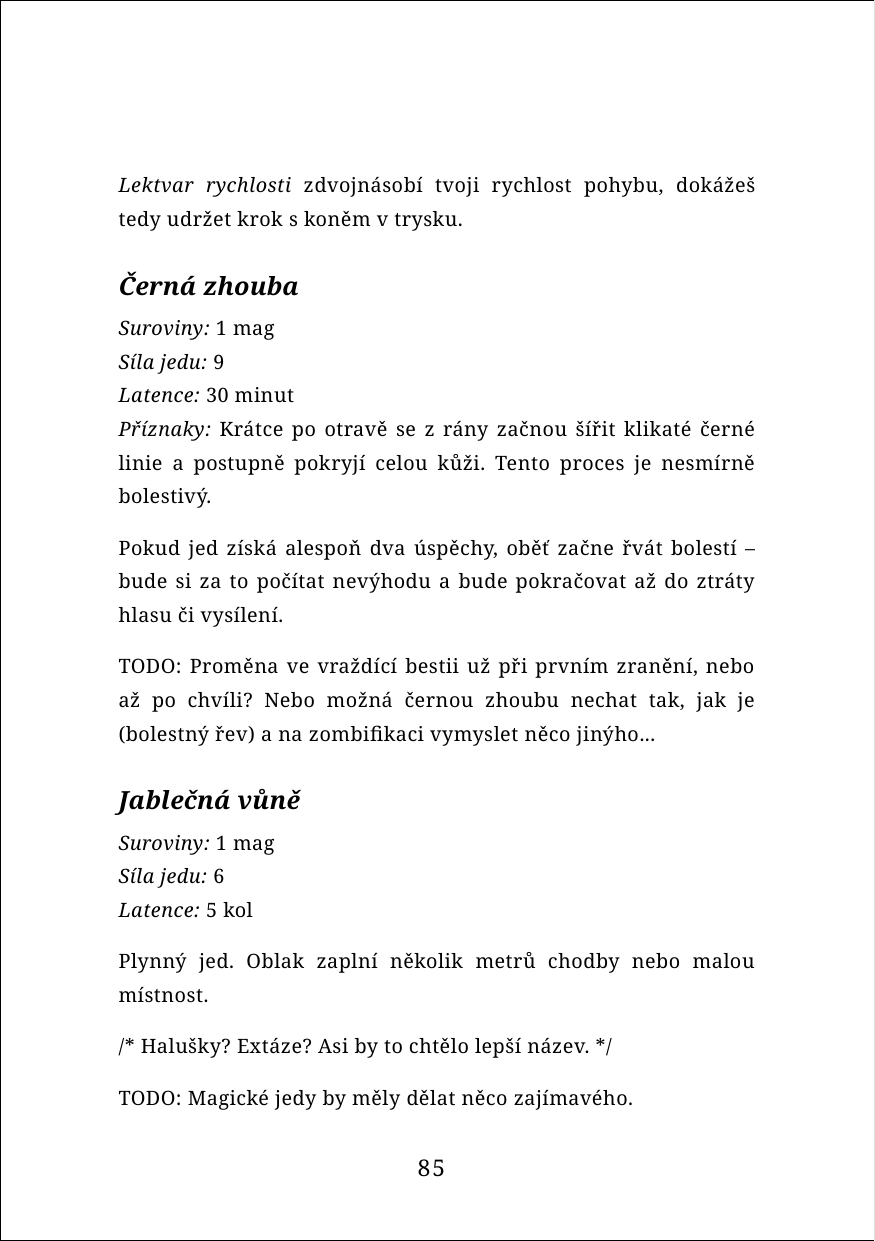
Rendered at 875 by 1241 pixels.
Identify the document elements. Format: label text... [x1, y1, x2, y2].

text Plynný jed. Oblak zaplní několik metrů chodby nebo malou místnost. [118, 947, 756, 1008]
text TODO: Proměna ve vraždící bestii už při prvním zranění, nebo až po chvíli? Nebo možná černou zhoubu nechat tak, jak je (bolestný řev) a na zombifikaci vymyslet něco jinýho... [118, 653, 756, 747]
subtitle Jablečná vůně [118, 783, 756, 817]
text Lektvar rychlosti zdvojnásobí tvoji rychlost pohybu, dokážeš tedy udržet krok s koněm v trysku. [118, 172, 756, 232]
text Suroviny: 1 mag Síla jedu: 9 Latence: 30 minut Příznaky: Krátce po otravě se z rány začnou šířit klikaté černé linie a postupně pokryjí celou kůži. Tento proces je nesmírně bolestivý. [118, 314, 756, 509]
text /* Halušky? Extáze? Asi by to chtělo lepší název. */ [118, 1032, 756, 1059]
text Suroviny: 1 mag Síla jedu: 6 Latence: 5 kol [118, 829, 756, 923]
text TODO: Magické jedy by měly dělat něco zajímavého. [118, 1084, 756, 1111]
text Pokud jed získá alespoň dva úspěchy, oběť začne řvát bolestí – bude si za to počítat nevýhodu a bude pokračovat až do ztráty hlasu či vysílení. [118, 534, 756, 628]
subtitle Černá zhouba [118, 268, 756, 303]
